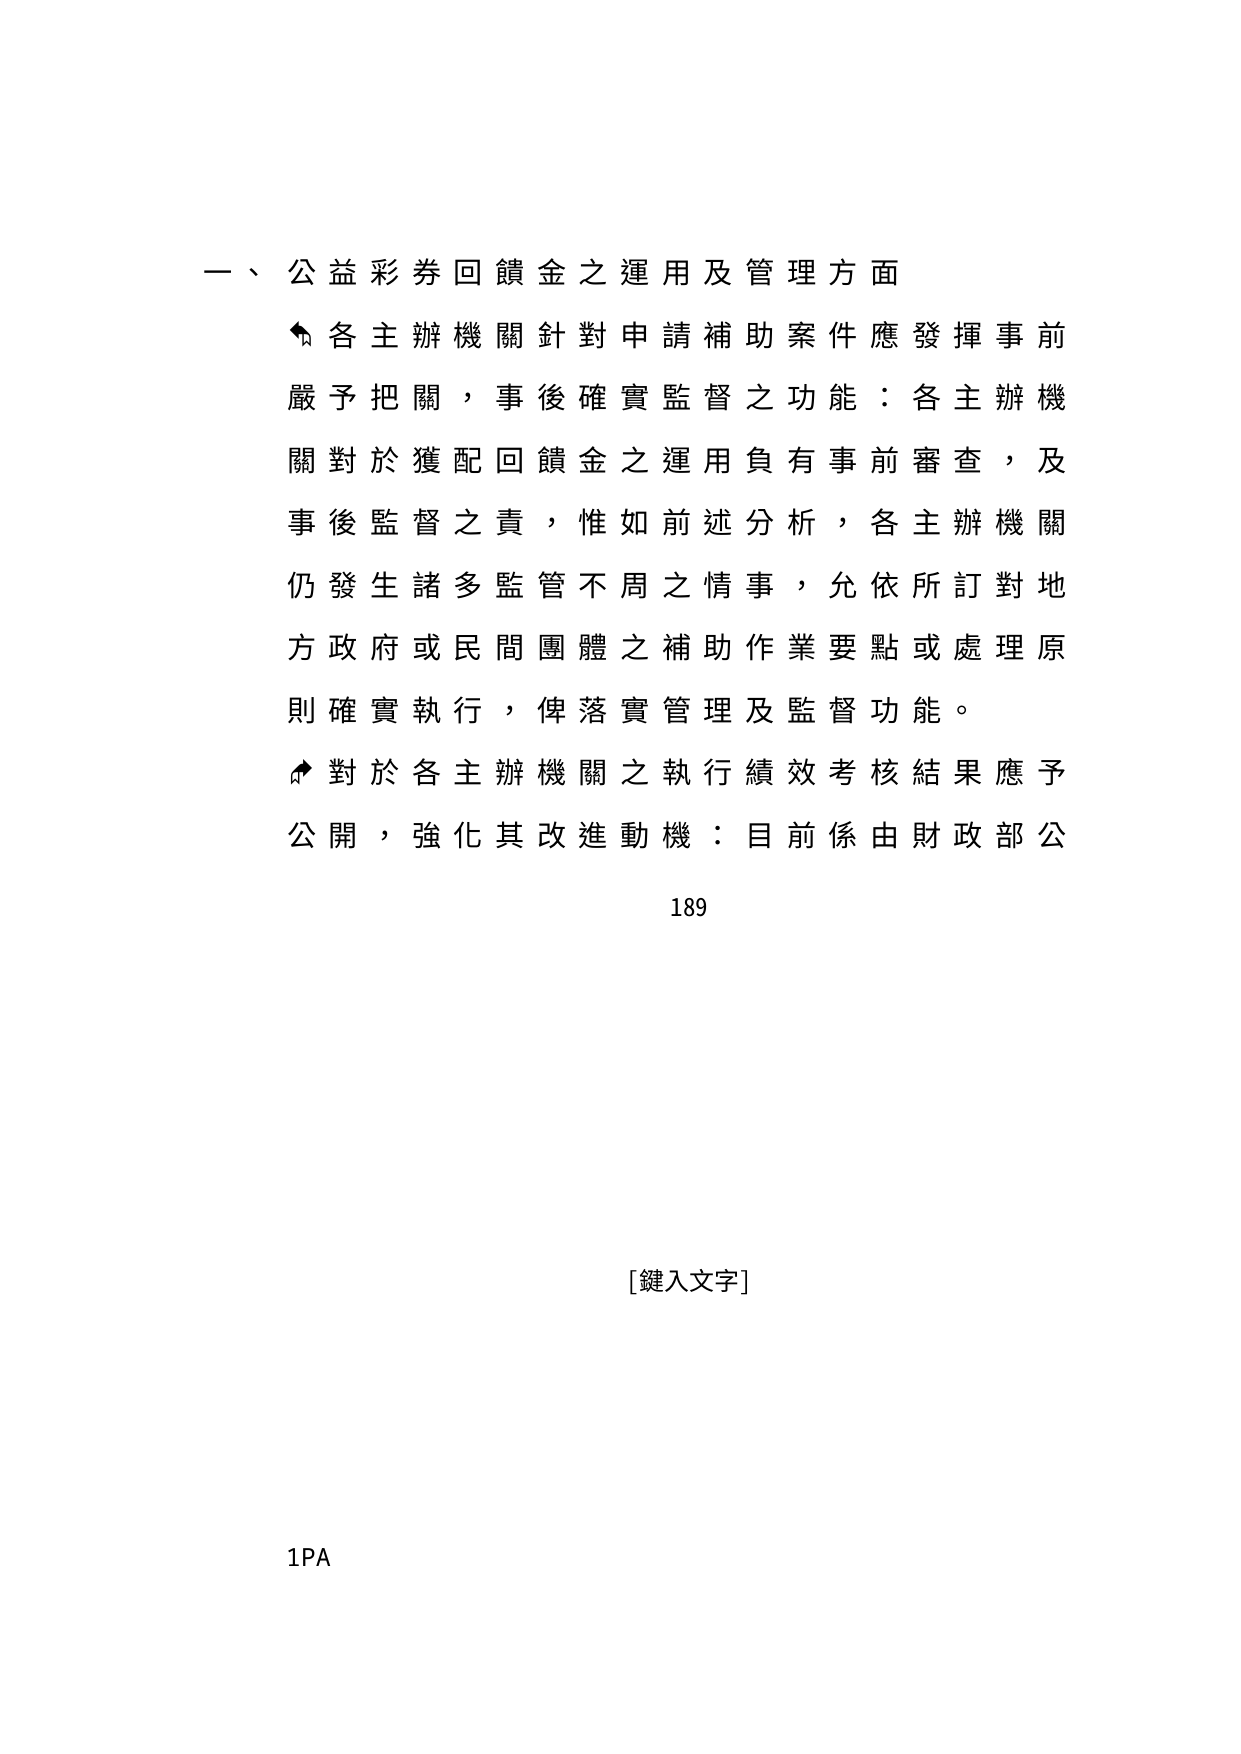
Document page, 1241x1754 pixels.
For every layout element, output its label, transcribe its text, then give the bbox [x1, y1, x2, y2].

text 對於各主辦機關之執行績效考核結果應予公開，強化其改進動機：目前係由財政部公 [241, 729, 1072, 854]
text 一、公益彩券回饋金之運用及管理方面 [197, 229, 1072, 292]
text 各主辦機關針對申請補助案件應發揮事前嚴予把關，事後確實監督之功能：各主辦機關對於獲配回饋金之運用負有事前審查，及事後監督之責，惟如前述分析，各主辦機關仍發生諸多監管不周之情事，允依所訂對地方政府或民間團體之補助作業要點或處理原則確實執行，俾落實管理及監督功能。 [241, 292, 1072, 729]
